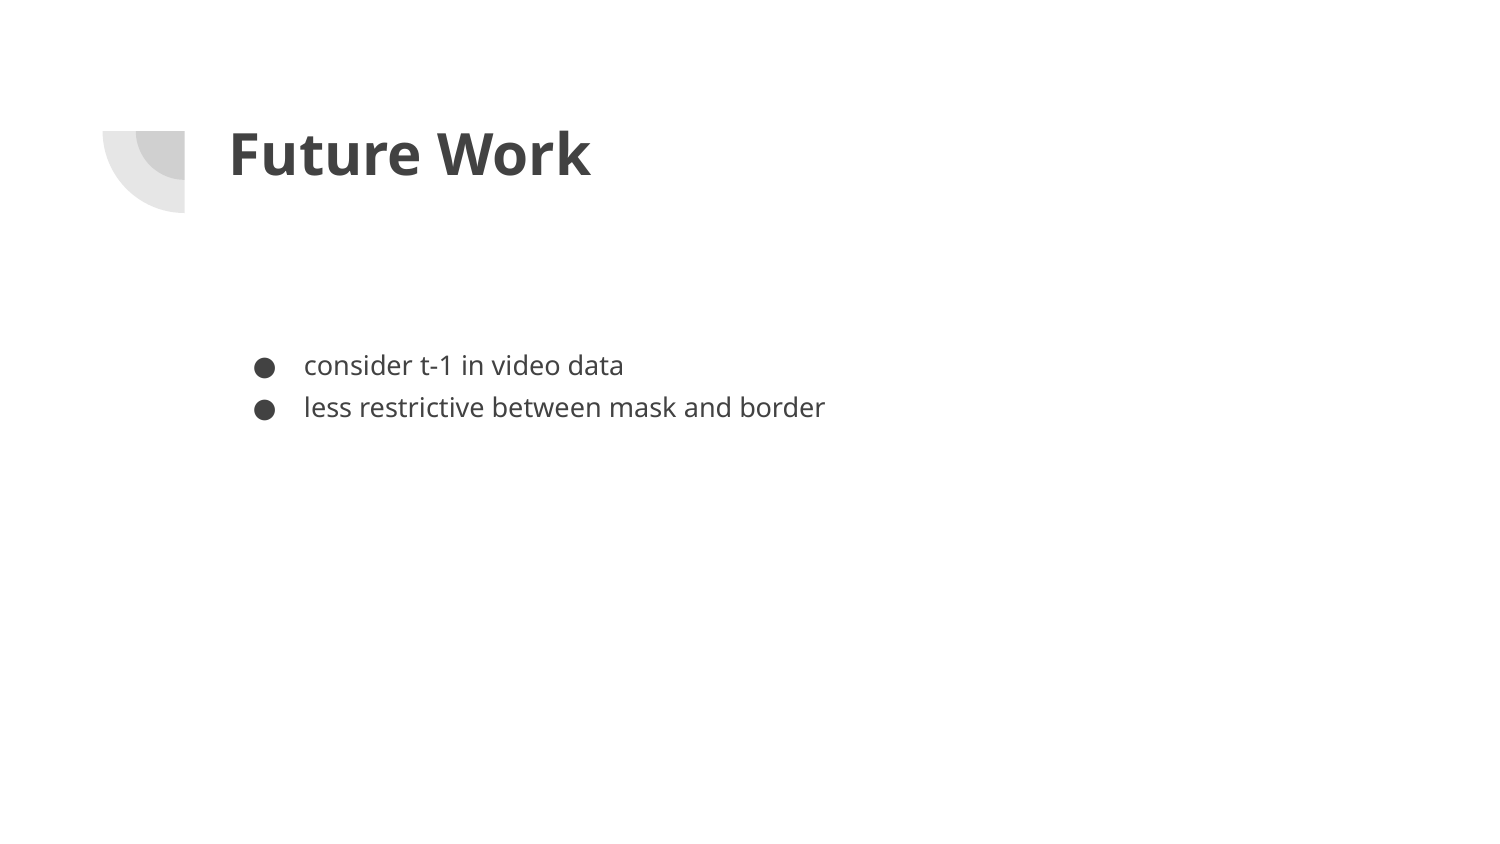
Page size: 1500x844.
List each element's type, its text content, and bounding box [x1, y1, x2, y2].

list consider t-1 in video data less restrictive between mask and border [213, 326, 1368, 744]
title Future Work [213, 98, 1368, 263]
